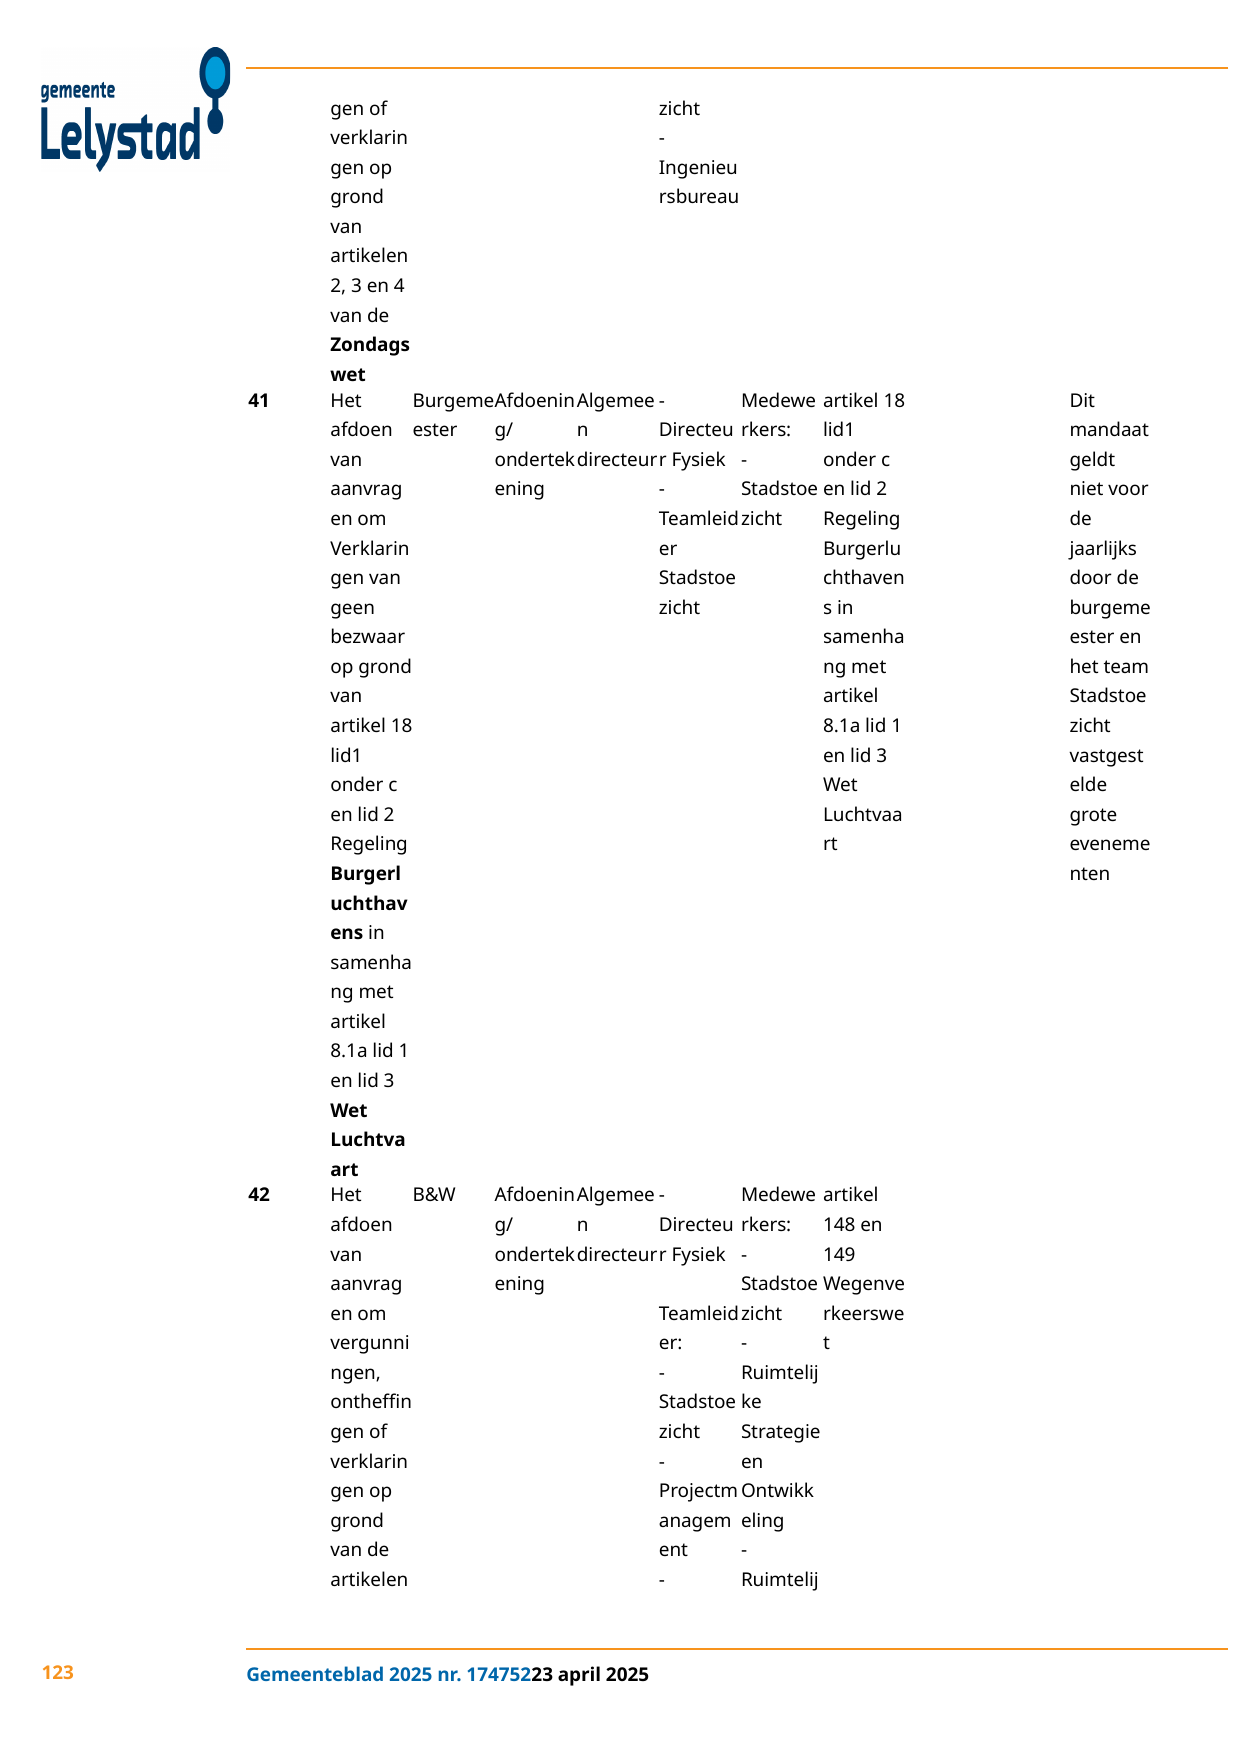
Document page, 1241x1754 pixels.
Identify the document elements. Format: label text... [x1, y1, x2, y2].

table_cell Algemeen directeur [577, 387, 659, 1182]
table_cell Algemeen directeur [577, 1182, 659, 1592]
table_cell [1069, 95, 1152, 387]
table_cell - Directeur Fysiek Teamleider: - Stadstoezicht - Projectmanagement [659, 1182, 741, 1592]
table_cell zicht - Ingenieursbureau [659, 95, 741, 387]
table_cell Het afdoen van aanvragen om vergunningen, ontheffingen of verklaringen op grond van de artikelen [330, 1182, 412, 1592]
table_cell [1069, 1182, 1152, 1592]
picture [41, 47, 231, 172]
table_cell Medewerkers: - Stadstoezicht [741, 387, 823, 1182]
table_cell B&W [412, 1182, 494, 1592]
table_cell - Directeur Fysiek - Teamleider Stadstoezicht [659, 387, 741, 1182]
table_cell [905, 95, 987, 387]
table_cell Afdoening/ondertekening [494, 387, 577, 1182]
table_cell Burgemeester [412, 387, 494, 1182]
table_cell [248, 95, 330, 387]
table_cell 42 [248, 1182, 330, 1592]
table_cell [905, 1182, 987, 1592]
table_cell [987, 1182, 1069, 1592]
table_cell Afdoening/ondertekening [494, 1182, 577, 1592]
table_cell [412, 95, 494, 387]
table_cell [741, 95, 823, 387]
table_cell artikel 18 lid1 onder c en lid 2 Regeling Burgerluchthavens in samenhang met artikel 8.1a lid 1 en lid 3 Wet Luchtvaart [823, 387, 905, 1182]
table_cell Het afdoen van aanvragen om Verklaringen van geen bezwaar op grond van artikel 18 lid1 onder c en lid 2 Regeling Burgerluchthavens in samenhang met artikel 8.1a lid 1 en lid 3 Wet Luchtvaart [330, 387, 412, 1182]
table_cell [987, 95, 1069, 387]
table_cell gen of verklaringen op grond van artikelen 2, 3 en 4 van de Zondagswet [330, 95, 412, 387]
table_cell [494, 95, 577, 387]
table_cell [577, 95, 659, 387]
table_cell Medewerkers: - Stadstoezicht - Ruimtelijke Strategie en Ontwikkeling - Ruimtelij [741, 1182, 823, 1592]
table_cell [987, 387, 1069, 1182]
table_cell [905, 387, 987, 1182]
table_cell artikel 148 en 149 Wegenverkeerswet [823, 1182, 905, 1592]
table_cell Dit mandaat geldt niet voor de jaarlijks door de burgemeester en het team Stadstoezicht vastgestelde grote evenementen [1069, 387, 1152, 1182]
table_cell [823, 95, 905, 387]
table_cell 41 [248, 387, 330, 1182]
